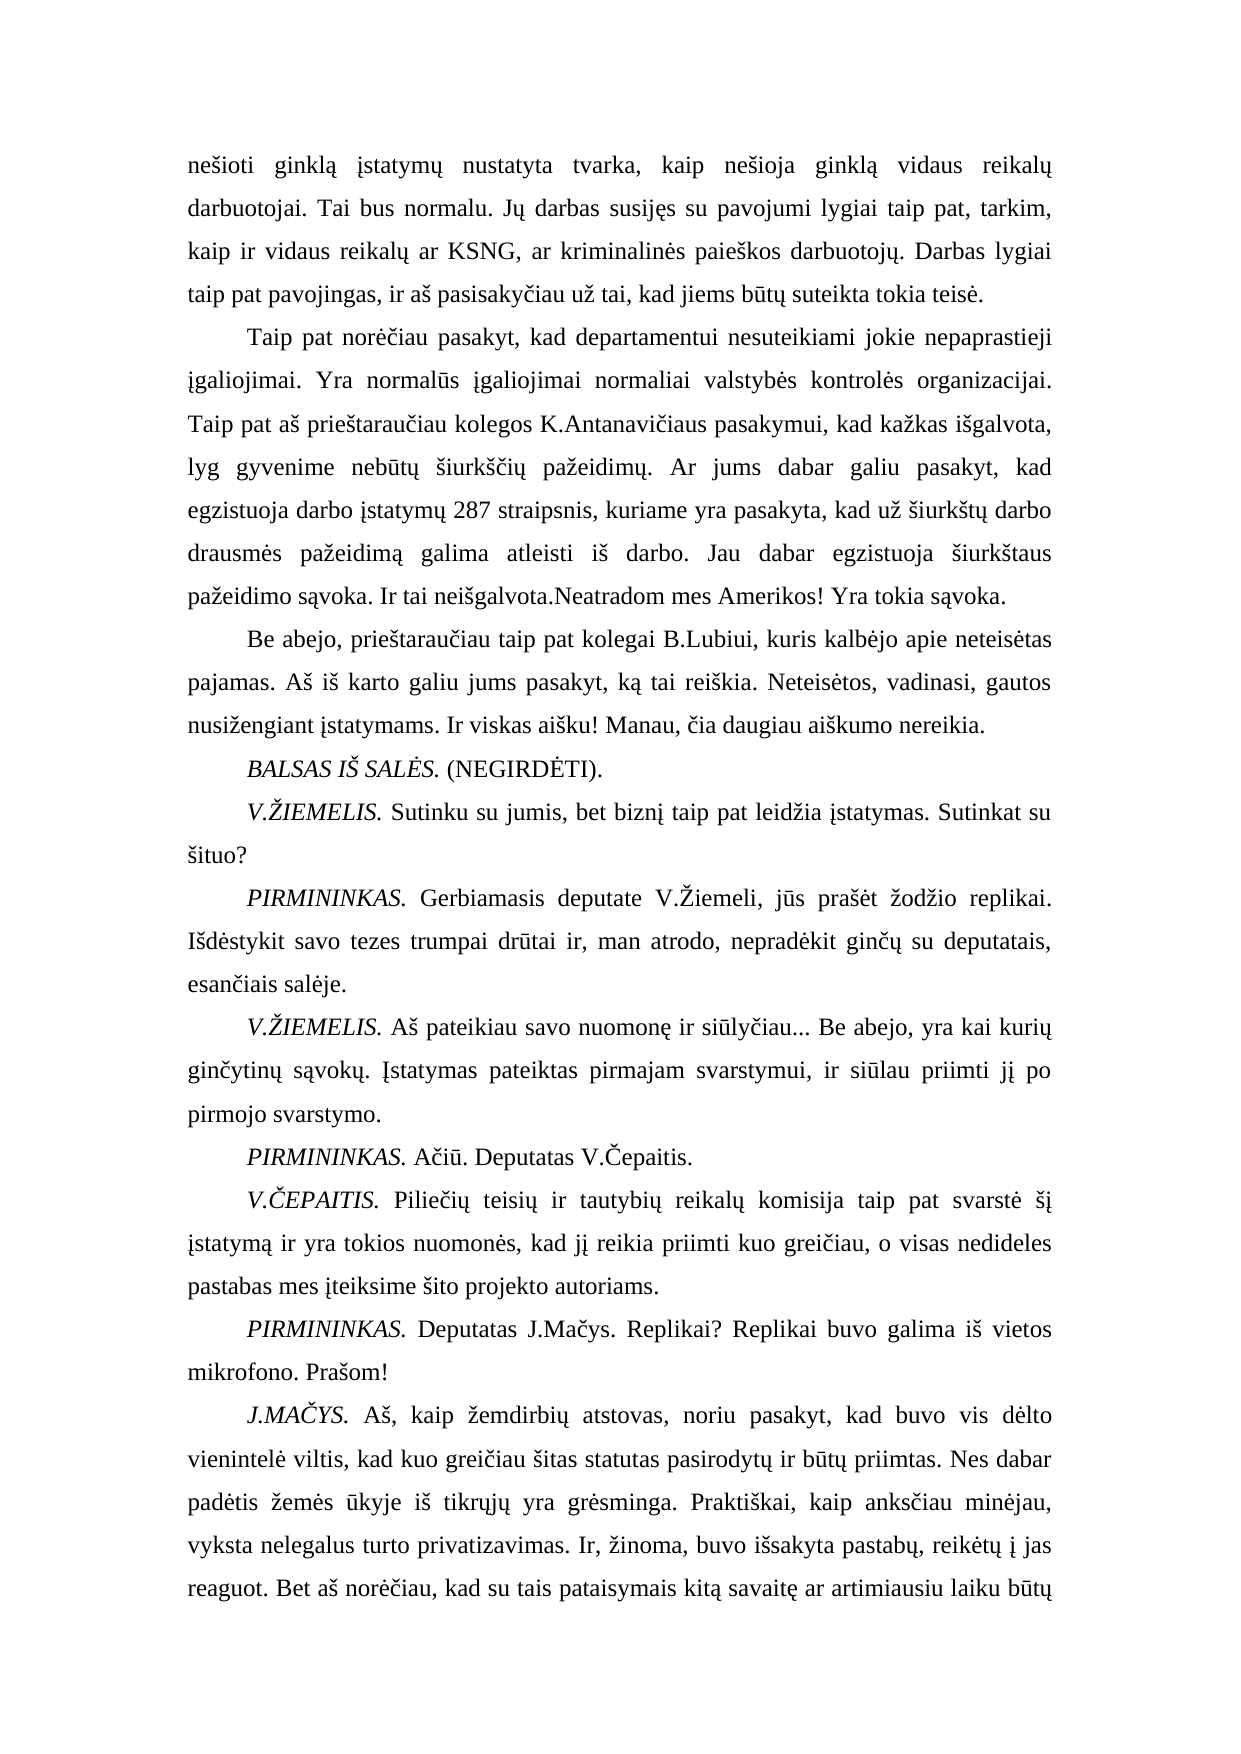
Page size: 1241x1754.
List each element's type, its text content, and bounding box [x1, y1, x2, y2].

text V.ČEPAITIS. Piliečių teisių ir tautybių reikalų komisija taip pat svarstė šį įstatymą ir yra tokios nuomonės, kad jį reikia priimti kuo greičiau, o visas nedideles pastabas mes įteiksime šito projekto autoriams. [187, 1185, 1053, 1300]
text PIRMININKAS. Gerbiamasis deputate V.Žiemeli, jūs prašėt žodžio replikai. Išdėstykit savo tezes trumpai drūtai ir, man atrodo, nepradėkit ginčų su deputatais, esančiais salėje. [187, 883, 1053, 998]
text J.MAČYS. Aš, kaip žemdirbių atstovas, noriu pasakyt, kad buvo vis dėlto vienintelė viltis, kad kuo greičiau šitas statutas pasirodytų ir būtų priimtas. Nes dabar padėtis žemės ūkyje iš tikrųjų yra grėsminga. Praktiškai, kaip anksčiau minėjau, vyksta nelegalus turto privatizavimas. Ir, žinoma, buvo išsakyta pastabų, reikėtų į jas reaguot. Bet aš norėčiau, kad su tais pataisymais kitą savaitę ar artimiausiu laiku būtų [187, 1401, 1053, 1602]
text Taip pat norėčiau pasakyt, kad departamentui nesuteikiami jokie nepaprastieji įgaliojimai. Yra normalūs įgaliojimai normaliai valstybės kontrolės organizacijai. Taip pat aš prieštaraučiau kolegos K.Antanavičiaus pasakymui, kad kažkas išgalvota, lyg gyvenime nebūtų šiurkščių pažeidimų. Ar jums dabar galiu pasakyt, kad egzistuoja darbo įstatymų 287 straipsnis, kuriame yra pasakyta, kad už šiurkštų darbo drausmės pažeidimą galima atleisti iš darbo. Jau dabar egzistuoja šiurkštaus pažeidimo sąvoka. Ir tai neišgalvota.Neatradom mes Amerikos! Yra tokia sąvoka. [187, 322, 1053, 610]
text PIRMININKAS. Ačiū. Deputatas V.Čepaitis. [187, 1142, 1053, 1171]
text BALSAS IŠ SALĖS. (Negirdėti). [187, 754, 1053, 782]
text V.ŽIEMELIS. Aš pateikiau savo nuomonę ir siūlyčiau... Be abejo, yra kai kurių ginčytinų sąvokų. Įstatymas pateiktas pirmajam svarstymui, ir siūlau priimti jį po pirmojo svarstymo. [187, 1012, 1053, 1127]
text Be abejo, prieštaraučiau taip pat kolegai B.Lubiui, kuris kalbėjo apie neteisėtas pajamas. Aš iš karto galiu jums pasakyt, ką tai reiškia. Neteisėtos, vadinasi, gautos nusižengiant įstatymams. Ir viskas aišku! Manau, čia daugiau aiškumo nereikia. [187, 624, 1053, 739]
text nešioti ginklą įstatymų nustatyta tvarka, kaip nešioja ginklą vidaus reikalų darbuotojai. Tai bus normalu. Jų darbas susijęs su pavojumi lygiai taip pat, tarkim, kaip ir vidaus reikalų ar KSNG, ar kriminalinės paieškos darbuotojų. Darbas lygiai taip pat pavojingas, ir aš pasisakyčiau už tai, kad jiems būtų suteikta tokia teisė. [187, 150, 1053, 308]
text V.ŽIEMELIS. Sutinku su jumis, bet biznį taip pat leidžia įstatymas. Sutinkat su šituo? [187, 797, 1053, 869]
text PIRMININKAS. Deputatas J.Mačys. Replikai? Replikai buvo galima iš vietos mikrofono. Prašom! [187, 1314, 1053, 1386]
